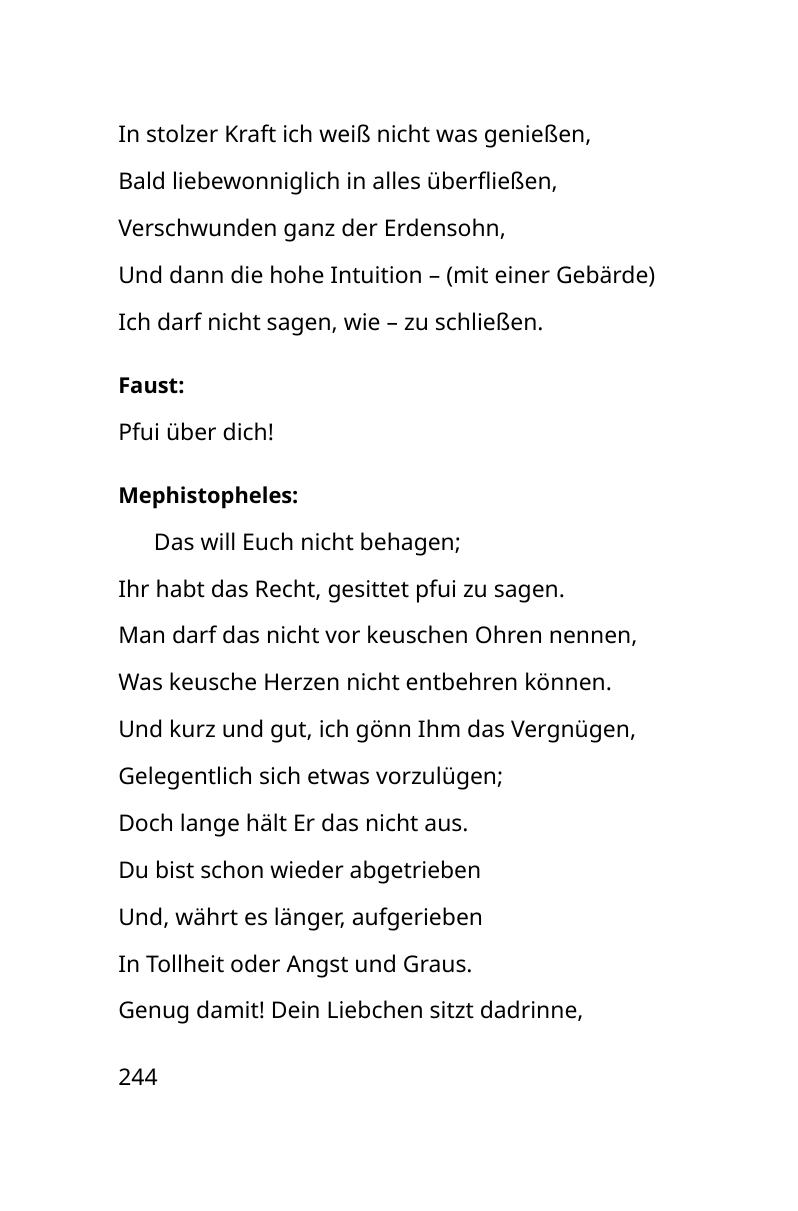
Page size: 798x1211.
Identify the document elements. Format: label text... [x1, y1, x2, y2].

text Mephistopheles: Das will Euch nicht behagen; Ihr habt das Recht, gesittet pfui zu sagen. Man darf das nicht vor keuschen Ohren nennen, Was keusche Herzen nicht entbehren können. Und kurz und gut, ich gönn Ihm das Vergnügen, Gelegentlich sich etwas vorzulügen; Doch lange hält Er das nicht aus. Du bist schon wieder abgetrieben Und, währt es länger, aufgerieben In Tollheit oder Angst und Graus. Genug damit! Dein Liebchen sitzt dadrinne, [118, 480, 679, 1026]
text Faust: Pfui über dich! [118, 370, 679, 447]
text In stolzer Kraft ich weiß nicht was genießen, Bald liebewonniglich in alles überfließen, Verschwunden ganz der Erdensohn, Und dann die hohe Intuition – (mit einer Gebärde) Ich darf nicht sagen, wie – zu schließen. [118, 118, 679, 337]
